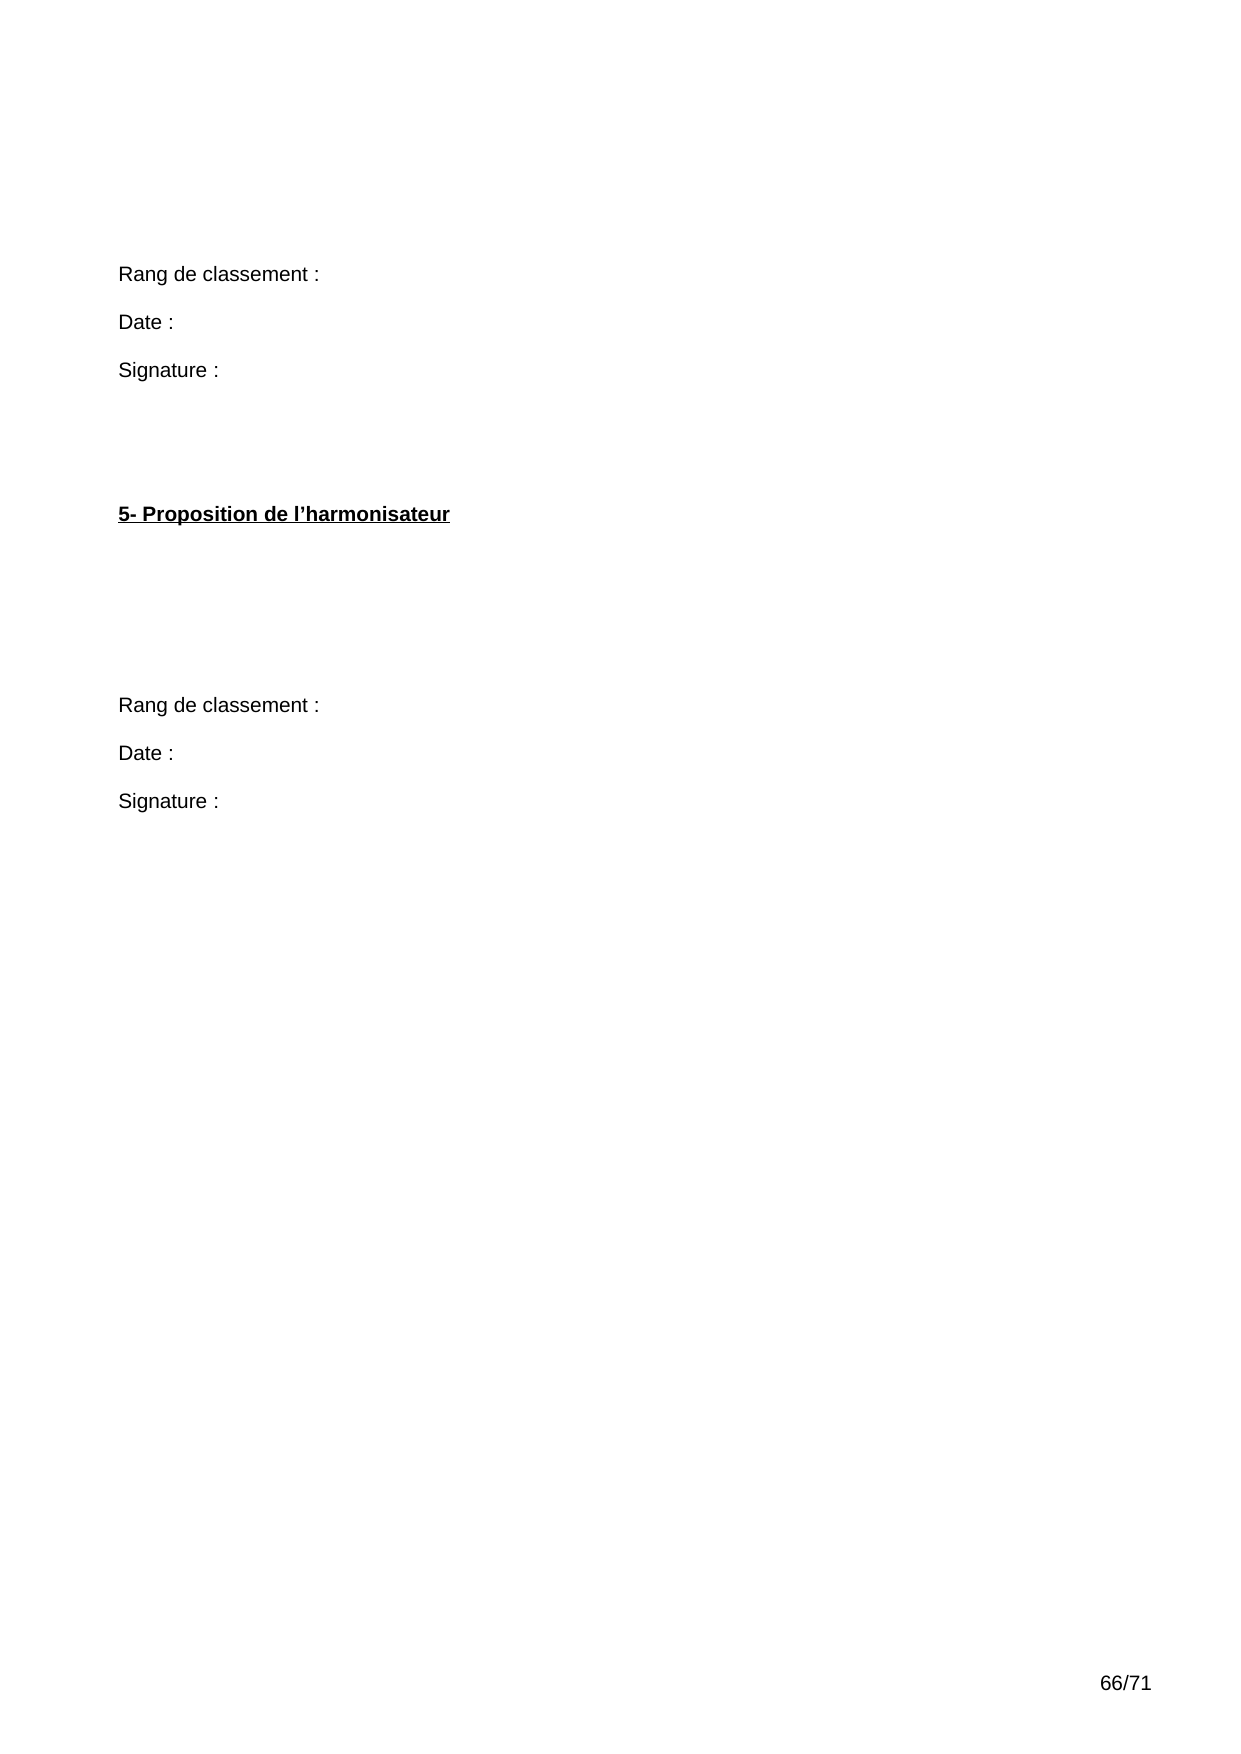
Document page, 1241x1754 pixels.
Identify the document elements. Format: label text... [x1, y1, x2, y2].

text Rang de classement : [118, 693, 1152, 717]
text Signature : [118, 789, 1152, 813]
text Rang de classement : [118, 262, 1152, 286]
text Signature : [118, 358, 1152, 382]
text Date : [118, 741, 1152, 765]
text 5- Proposition de l’harmonisateur [118, 501, 1152, 525]
text Date : [118, 310, 1152, 334]
